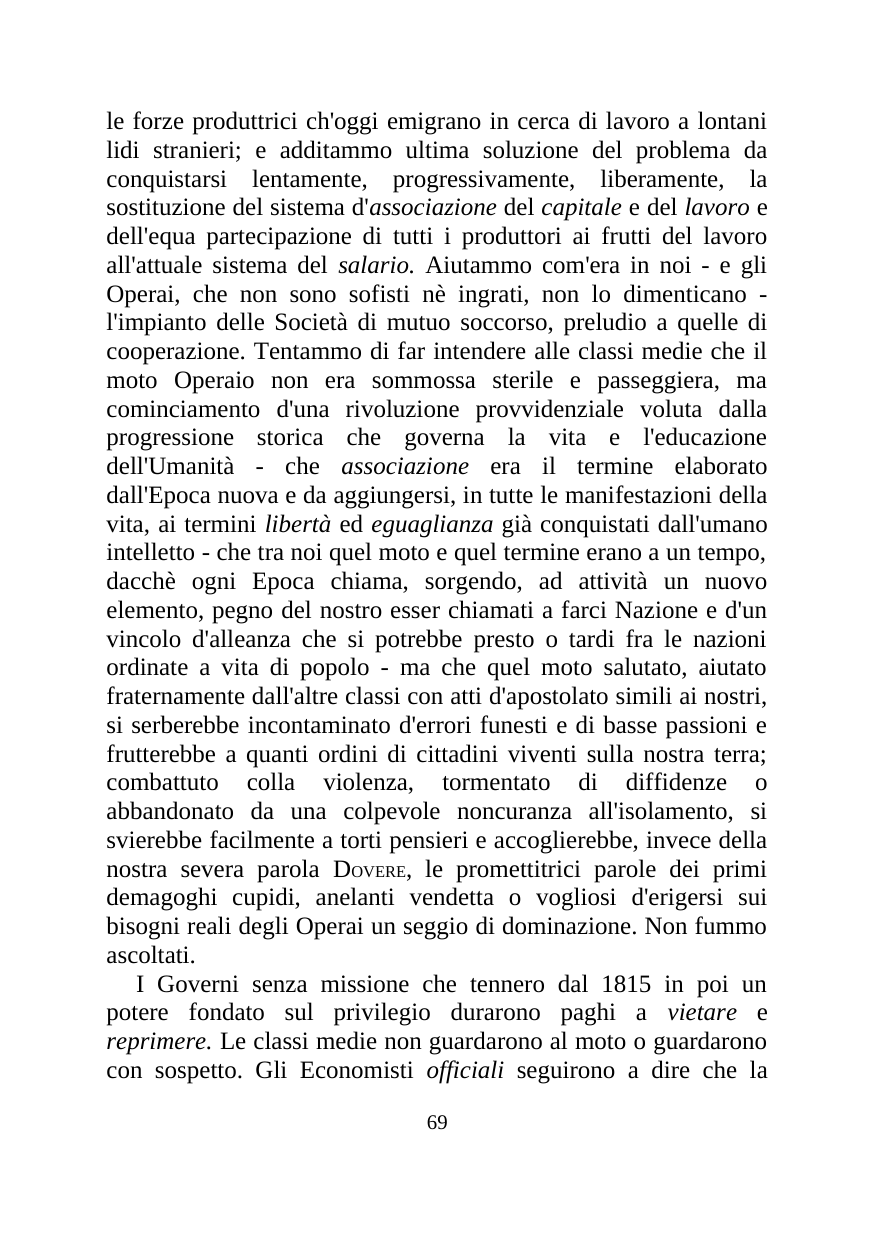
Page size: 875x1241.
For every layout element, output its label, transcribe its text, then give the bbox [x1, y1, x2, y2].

text I Governi senza missione che tennero dal 1815 in poi un potere fondato sul privilegio durarono paghi a vietare e reprimere. Le classi medie non guardarono al moto o guardarono con sospetto. Gli Economisti officiali seguirono a dire che la [106, 969, 768, 1084]
text le forze produttrici ch'oggi emigrano in cerca di lavoro a lontani lidi stranieri; e additammo ultima soluzione del problema da conquistarsi lentamente, progressivamente, liberamente, la sostituzione del sistema d'associazione del capitale e del lavoro e dell'equa partecipazione di tutti i produttori ai frutti del lavoro all'attuale sistema del salario. Aiutammo com'era in noi - e gli Operai, che non sono sofisti nè ingrati, non lo dimenticano - l'impianto delle Società di mutuo soccorso, preludio a quelle di cooperazione. Tentammo di far intendere alle classi medie che il moto Operaio non era sommossa sterile e passeggiera, ma cominciamento d'una rivoluzione provvidenziale voluta dalla progressione storica che governa la vita e l'educazione dell'Umanità - che associazione era il termine elaborato dall'Epoca nuova e da aggiungersi, in tutte le manifestazioni della vita, ai termini libertà ed eguaglianza già conquistati dall'umano intelletto - che tra noi quel moto e quel termine erano a un tempo, dacchè ogni Epoca chiama, sorgendo, ad attività un nuovo elemento, pegno del nostro esser chiamati a farci Nazione e d'un vincolo d'alleanza che si potrebbe presto o tardi fra le nazioni ordinate a vita di popolo - ma che quel moto salutato, aiutato fraternamente dall'altre classi con atti d'apostolato simili ai nostri, si serberebbe incontaminato d'errori funesti e di basse passioni e frutterebbe a quanti ordini di cittadini viventi sulla nostra terra; combattuto colla violenza, tormentato di diffidenze o abbandonato da una colpevole noncuranza all'isolamento, si svierebbe facilmente a torti pensieri e accoglierebbe, invece della nostra severa parola Dovere, le promettitrici parole dei primi demagoghi cupidi, anelanti vendetta o vogliosi d'erigersi sui bisogni reali degli Operai un seggio di dominazione. Non fummo ascoltati. [106, 106, 768, 969]
